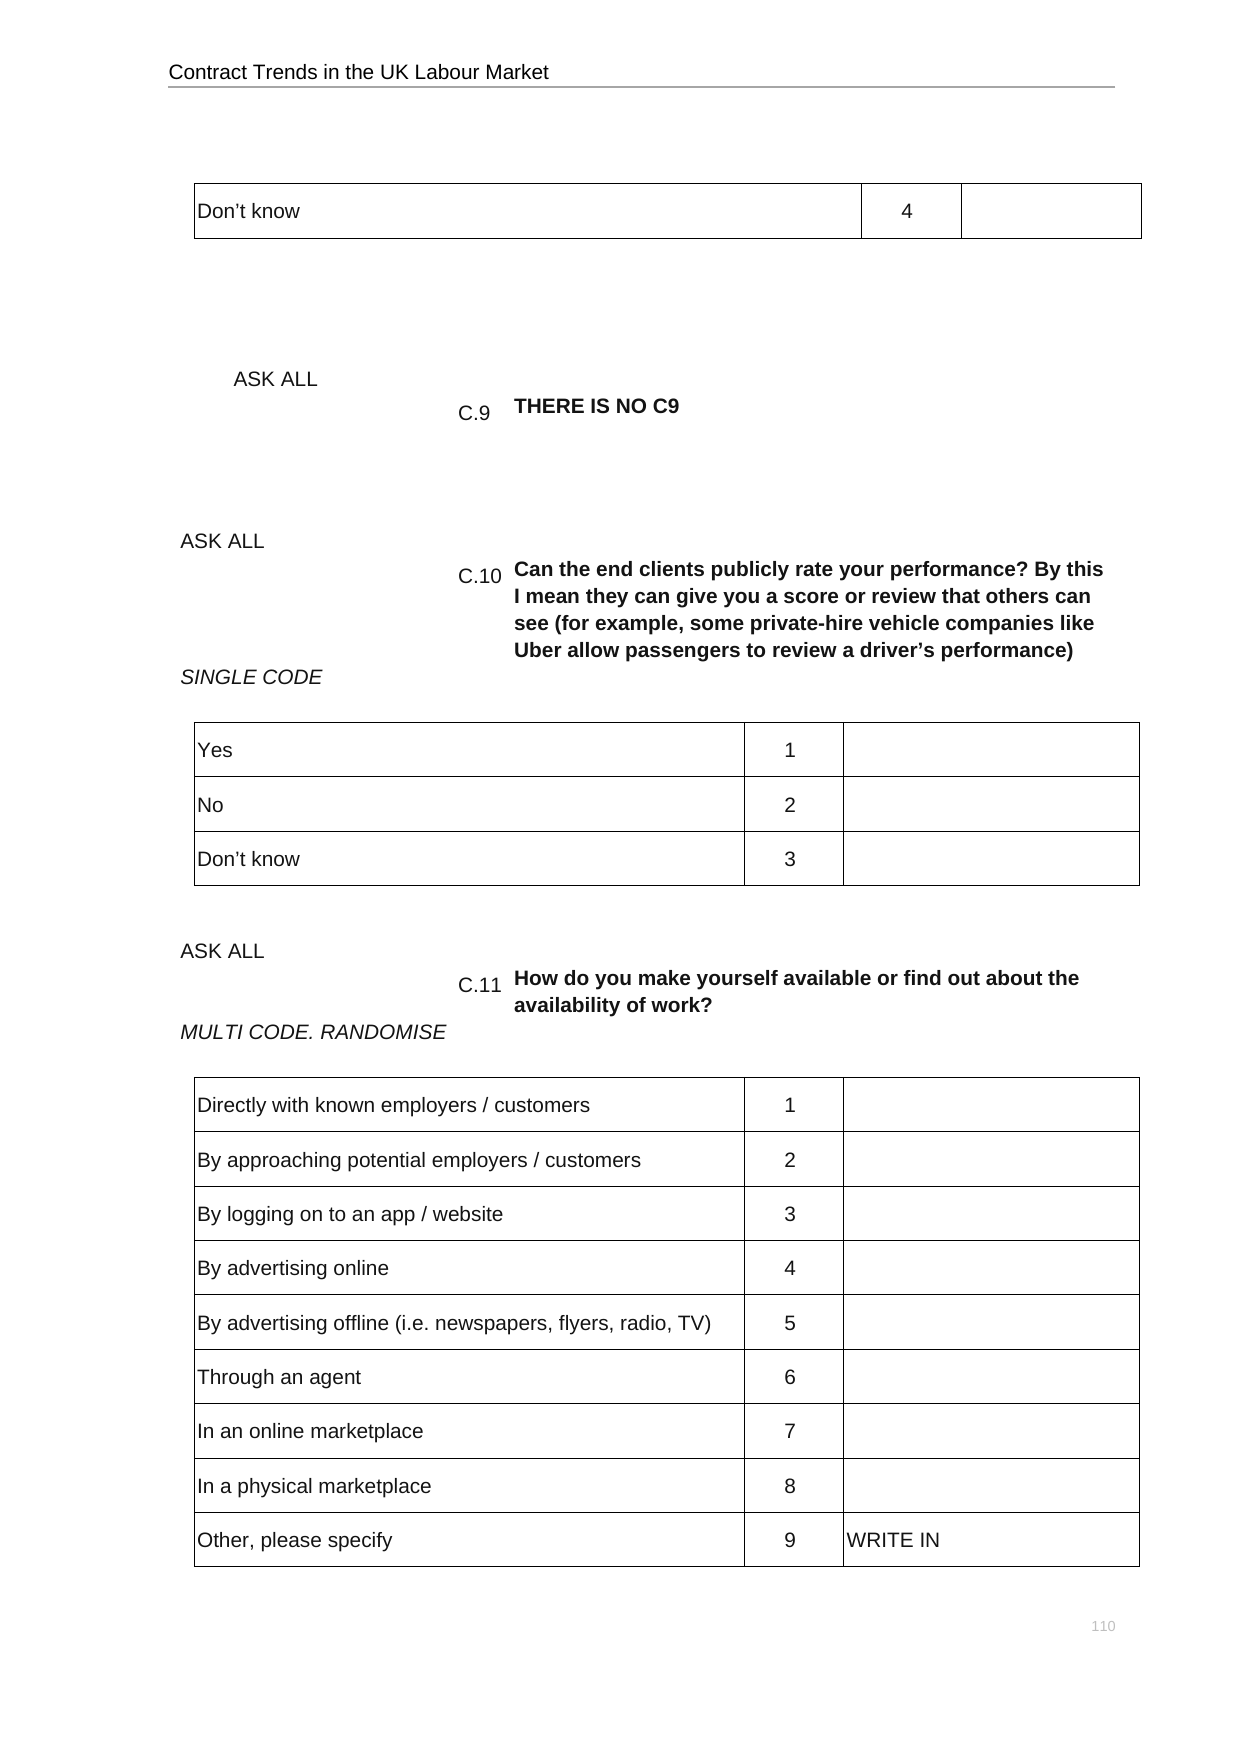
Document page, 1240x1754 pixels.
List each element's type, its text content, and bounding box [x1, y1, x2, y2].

table_cell No [195, 777, 744, 831]
table_cell [844, 1404, 1139, 1457]
table_cell 7 [745, 1404, 843, 1457]
table_header Directly with known employers / customers [195, 1078, 744, 1131]
table_cell 4 [862, 184, 961, 237]
table_header Yes [195, 723, 744, 776]
table_cell [962, 184, 1141, 237]
table_cell 2 [745, 1132, 843, 1186]
subtitle ASK ALL [180, 534, 1115, 561]
table_cell 9 [745, 1513, 843, 1566]
table_cell 5 [745, 1295, 843, 1349]
table_header 1 [745, 1078, 843, 1131]
table_cell 3 [745, 832, 843, 885]
table_cell [844, 1459, 1139, 1512]
table_cell By advertising online [195, 1241, 744, 1294]
table_cell 4 [745, 1241, 843, 1294]
table_cell 8 [745, 1459, 843, 1512]
table_cell [844, 1350, 1139, 1403]
table_cell [844, 1187, 1139, 1240]
table_cell In an online marketplace [195, 1404, 744, 1457]
list Can the end clients publicly rate your performance? By this I mean they can give you a score or review that others can see (for example, some private-hire vehicle companies like Uber allow passengers to review a driver’s performance) [458, 561, 1115, 670]
table_cell By approaching potential employers / customers [195, 1132, 744, 1186]
table_header [844, 723, 1139, 776]
table_cell [844, 1132, 1139, 1186]
list How do you make yourself available or find out about the availability of work? [458, 971, 1115, 1025]
subtitle ask all [180, 263, 1115, 399]
table_cell [844, 1241, 1139, 1294]
table_cell In a physical marketplace [195, 1459, 744, 1512]
table_cell [844, 777, 1139, 831]
subtitle single code [180, 670, 1115, 697]
table_cell [844, 1295, 1139, 1349]
table_cell 6 [745, 1350, 843, 1403]
table_cell Don’t know [195, 832, 744, 885]
table_cell Don’t know [195, 184, 861, 237]
table_header 1 [745, 723, 843, 776]
subtitle multi code. RANDOMISE [180, 1025, 1115, 1052]
subtitle ask all [180, 943, 1115, 971]
list THERE IS NO C9 [458, 399, 1115, 426]
table_cell Through an agent [195, 1350, 744, 1403]
table_cell Other, please specify [195, 1513, 744, 1566]
table_cell WRITE IN [844, 1513, 1139, 1566]
table_cell By advertising offline (i.e. newspapers, flyers, radio, TV) [195, 1295, 744, 1349]
table_cell By logging on to an app / website [195, 1187, 744, 1240]
table_header [844, 1078, 1139, 1131]
table_cell 3 [745, 1187, 843, 1240]
table_cell [844, 832, 1139, 885]
table_cell 2 [745, 777, 843, 831]
